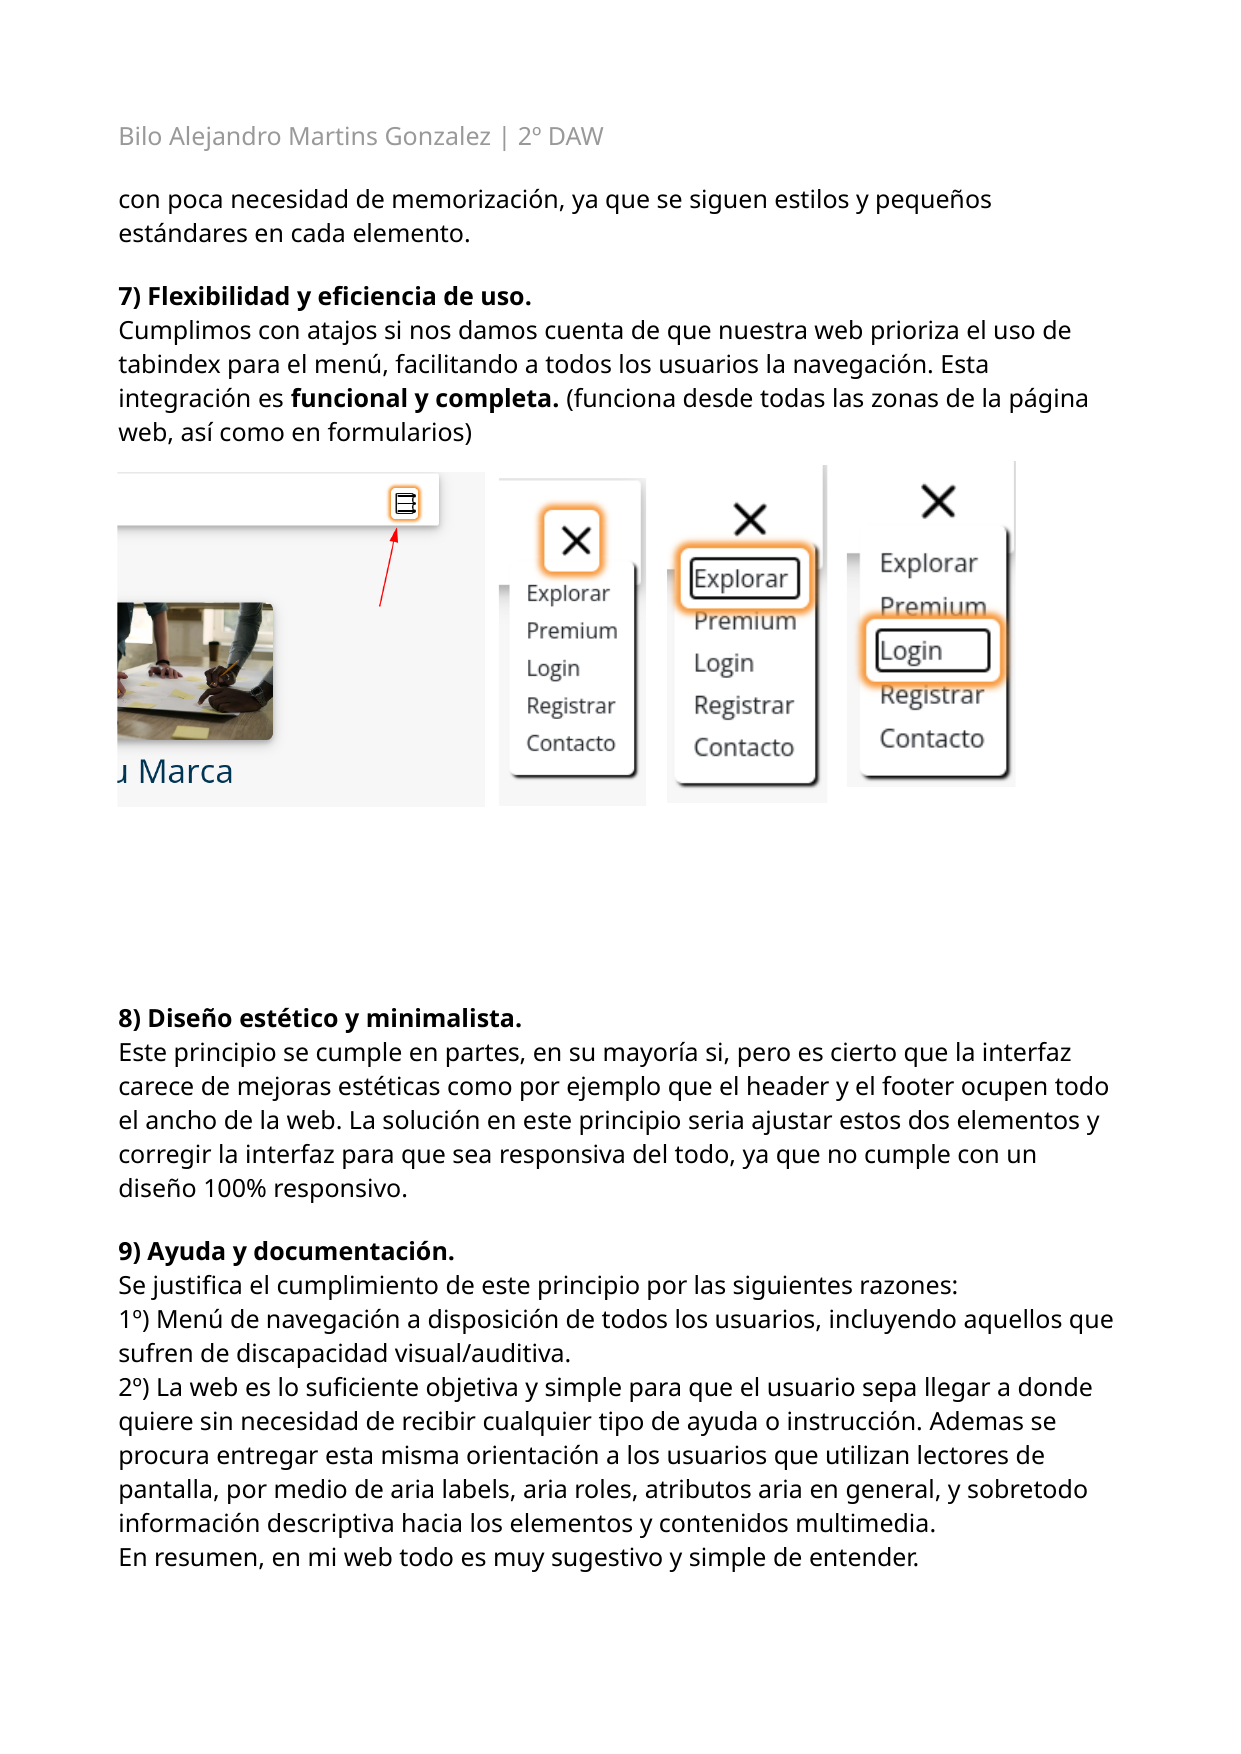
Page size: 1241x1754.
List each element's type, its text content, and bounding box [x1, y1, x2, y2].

text 1º) Menú de navegación a disposición de todos los usuarios, incluyendo aquellos que sufren de discapacidad visual/auditiva. [118, 1302, 1122, 1370]
text En resumen, en mi web todo es muy sugestivo y simple de entender. [118, 1540, 1122, 1574]
text 2º) La web es lo suficiente objetiva y simple para que el usuario sepa llegar a donde quiere sin necesidad de recibir cualquier tipo de ayuda o instrucción. Ademas se procura entregar esta misma orientación a los usuarios que utilizan lectores de pantalla, por medio de aria labels, aria roles, atributos aria en general, y sobretodo información descriptiva hacia los elementos y contenidos multimedia. [118, 1370, 1122, 1540]
picture [846, 461, 1016, 787]
text 9) Ayuda y documentación. [118, 1233, 1122, 1268]
text 8) Diseño estético y minimalista. [118, 1000, 1122, 1034]
text Este principio se cumple en partes, en su mayoría si, pero es cierto que la interfaz carece de mejoras estéticas como por ejemplo que el header y el footer ocupen todo el ancho de la web. La solución en este principio seria ajustar estos dos elementos y corregir la interfaz para que sea responsiva del todo, ya que no cumple con un diseño 100% responsivo. [118, 1034, 1122, 1205]
picture [498, 478, 647, 806]
picture [117, 472, 485, 807]
text 7) Flexibilidad y eficiencia de uso. [118, 278, 1122, 313]
text Cumplimos con atajos si nos damos cuenta de que nuestra web prioriza el uso de tabindex para el menú, facilitando a todos los usuarios la navegación. Esta integración es funcional y completa. (funciona desde todas las zonas de la página web, así como en formularios) [118, 313, 1122, 449]
text Se justifica el cumplimiento de este principio por las siguientes razones: [118, 1268, 1122, 1302]
text con poca necesidad de memorización, ya que se siguen estilos y pequeños estándares en cada elemento. [118, 182, 1122, 250]
picture [667, 465, 828, 803]
